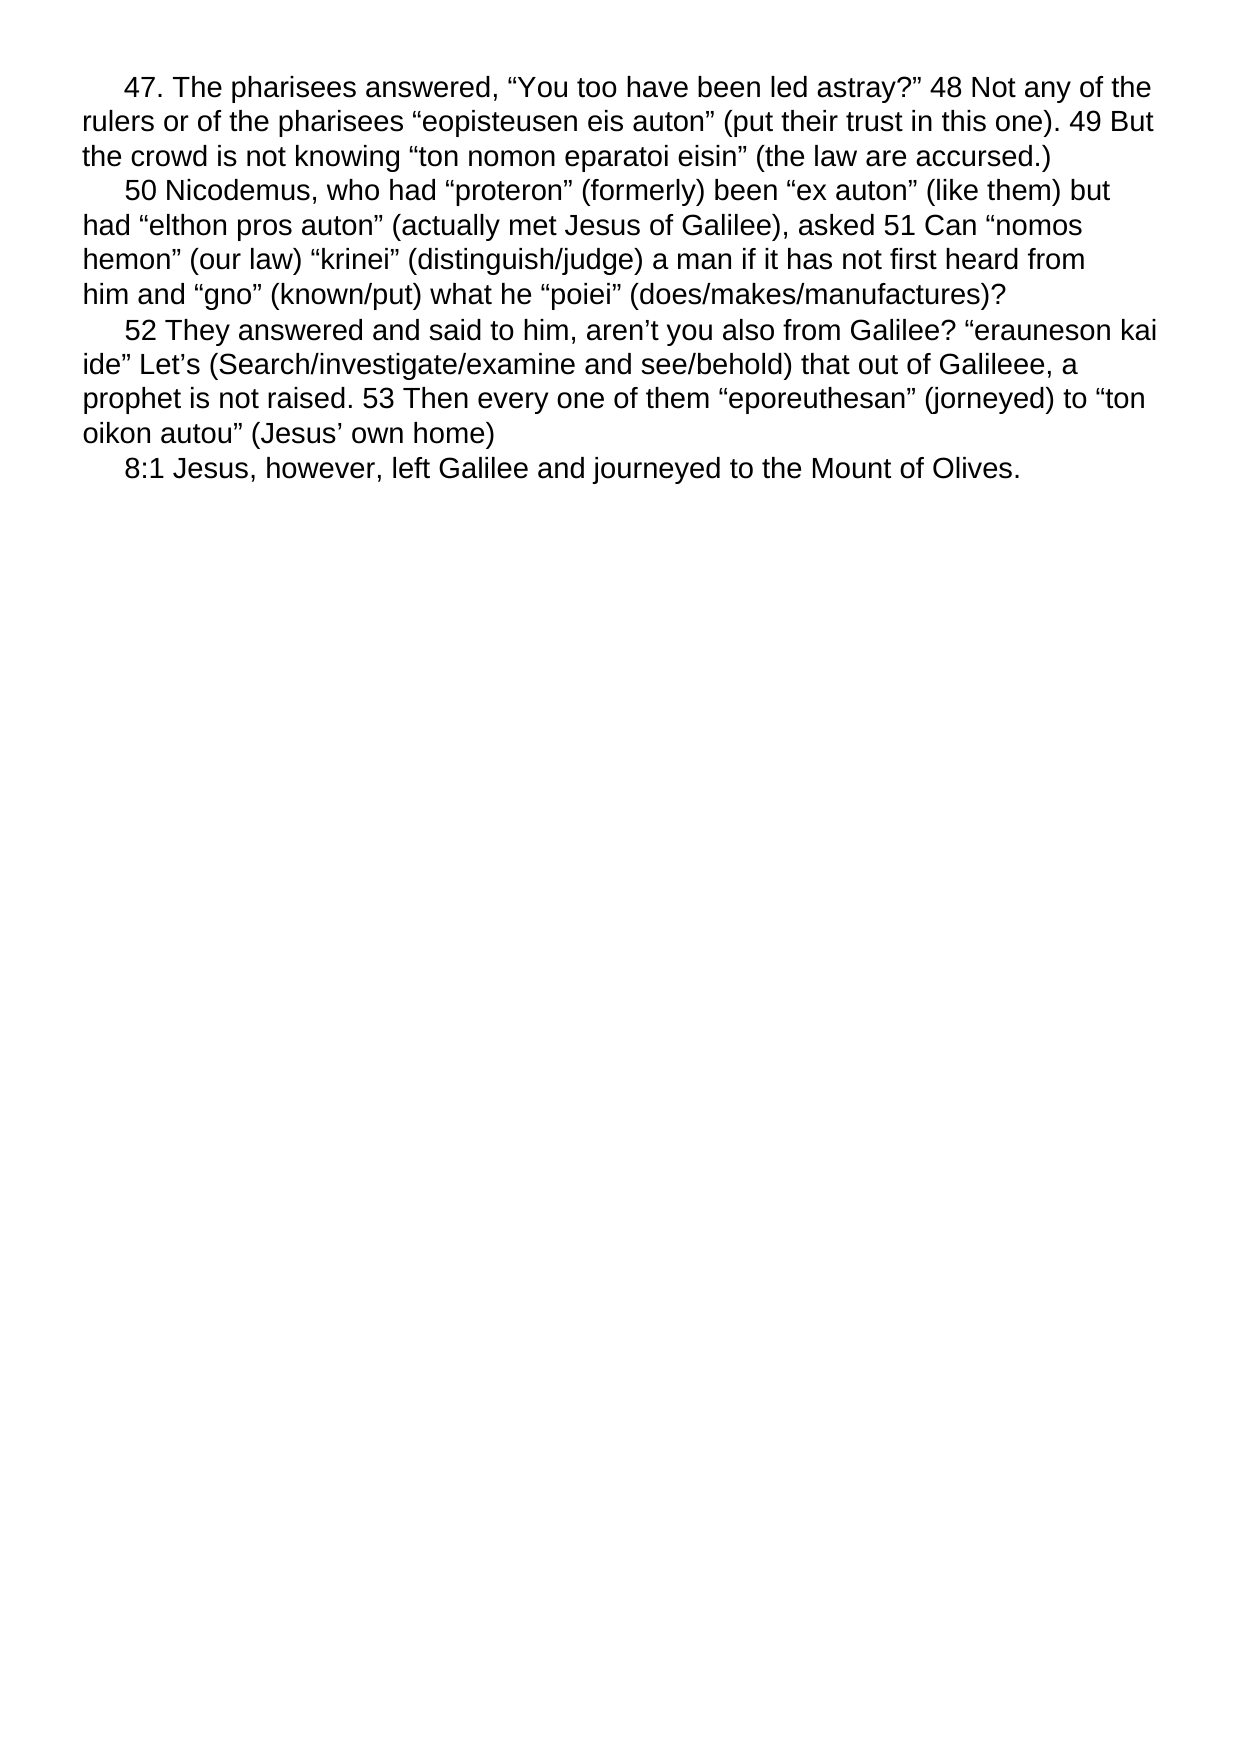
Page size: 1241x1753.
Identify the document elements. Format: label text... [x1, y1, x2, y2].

text 8:1 Jesus, however, left Galilee and journeyed to the Mount of Olives. [124, 452, 1178, 485]
text 52 They answered and said to him, aren’t you also from Galilee? “erauneson kai ide” Let’s (Search/investigate/examine and see/behold) that out of Galileee, a prophet is not raised. 53 Then every one of them “eporeuthesan” (jorneyed) to “ton oikon autou” (Jesus’ own home) [82, 312, 1163, 449]
text 50 Nicodemus, who had “proteron” (formerly) been “ex auton” (like them) but had “elthon pros auton” (actually met Jesus of Galilee), asked 51 Can “nomos hemon” (our law) “krinei” (distinguish/judge) a man if it has not first heard from him and “gno” (known/put) what he “poiei” (does/makes/manufactures)? [82, 173, 1140, 310]
text 47. The pharisees answered, “You too have been led astray?” 48 Not any of the rulers or of the pharisees “eopisteusen eis auton” (put their trust in this one). 49 But the crowd is not knowing “ton nomon eparatoi eisin” (the law are accursed.) [82, 70, 1172, 172]
